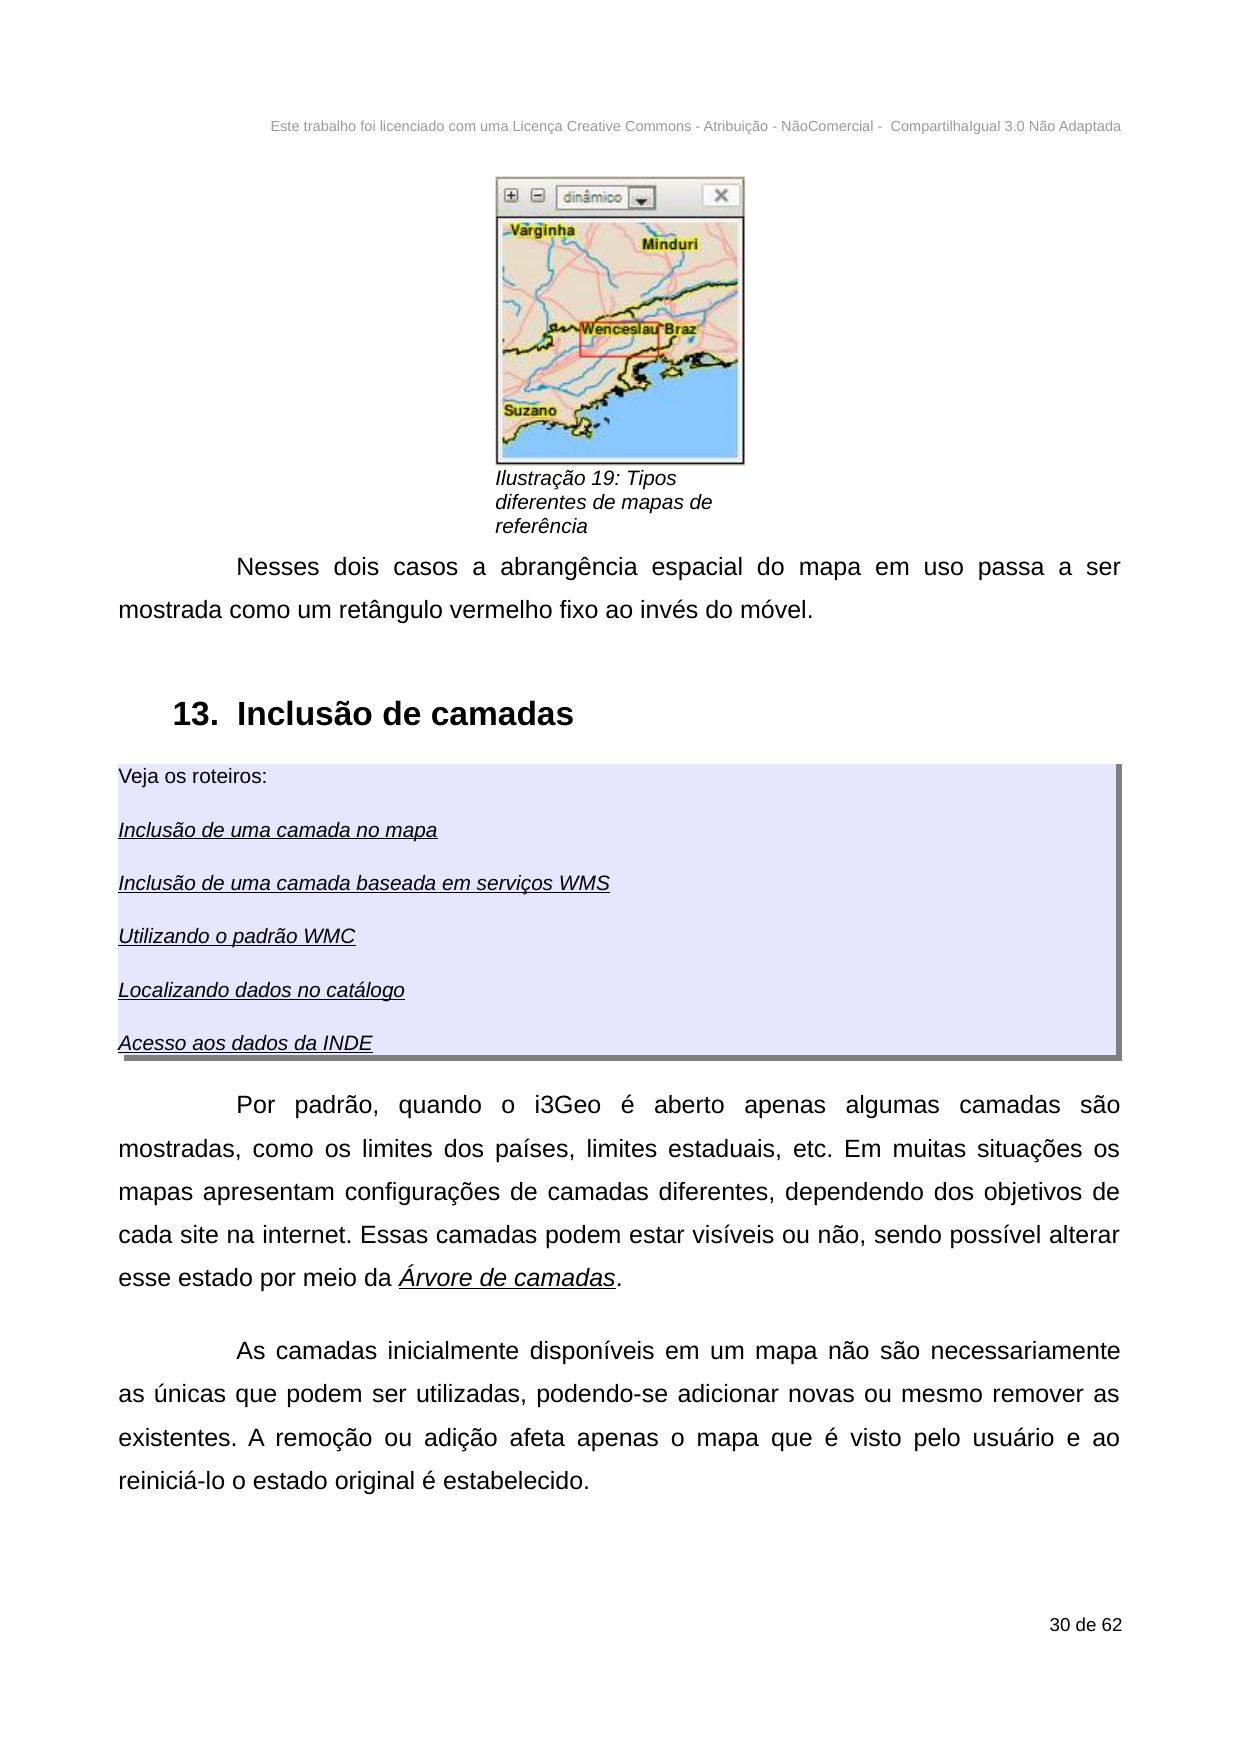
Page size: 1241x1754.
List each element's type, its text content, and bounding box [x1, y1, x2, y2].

text Acesso aos dados da INDE [118, 1031, 1116, 1055]
text Utilizando o padrão WMC [118, 924, 1116, 948]
text Veja os roteiros: [118, 764, 1116, 788]
picture [495, 176, 746, 466]
text As camadas inicialmente disponíveis em um mapa não são necessariamente as únicas que podem ser utilizadas, podendo-se adicionar novas ou mesmo remover as existentes. A remoção ou adição afeta apenas o mapa que é visto pelo usuário e ao reiniciá-lo o estado original é estabelecido. [118, 1336, 1122, 1494]
text Ilustração 19: Tipos diferentes de mapas de referência [495, 466, 745, 538]
subtitle Inclusão de camadas [163, 693, 1077, 732]
text Localizando dados no catálogo [118, 978, 1116, 1002]
text Inclusão de uma camada baseada em serviços WMS [118, 871, 1116, 895]
text Inclusão de uma camada no mapa [118, 817, 1116, 841]
text Nesses dois casos a abrangência espacial do mapa em uso passa a ser mostrada como um retângulo vermelho fixo ao invés do móvel. [118, 164, 1122, 624]
text Por padrão, quando o i3Geo é aberto apenas algumas camadas são mostradas, como os limites dos países, limites estaduais, etc. Em muitas situações os mapas apresentam configurações de camadas diferentes, dependendo dos objetivos de cada site na internet. Essas camadas podem estar visíveis ou não, sendo possível alterar esse estado por meio da Árvore de camadas. [118, 1091, 1122, 1292]
